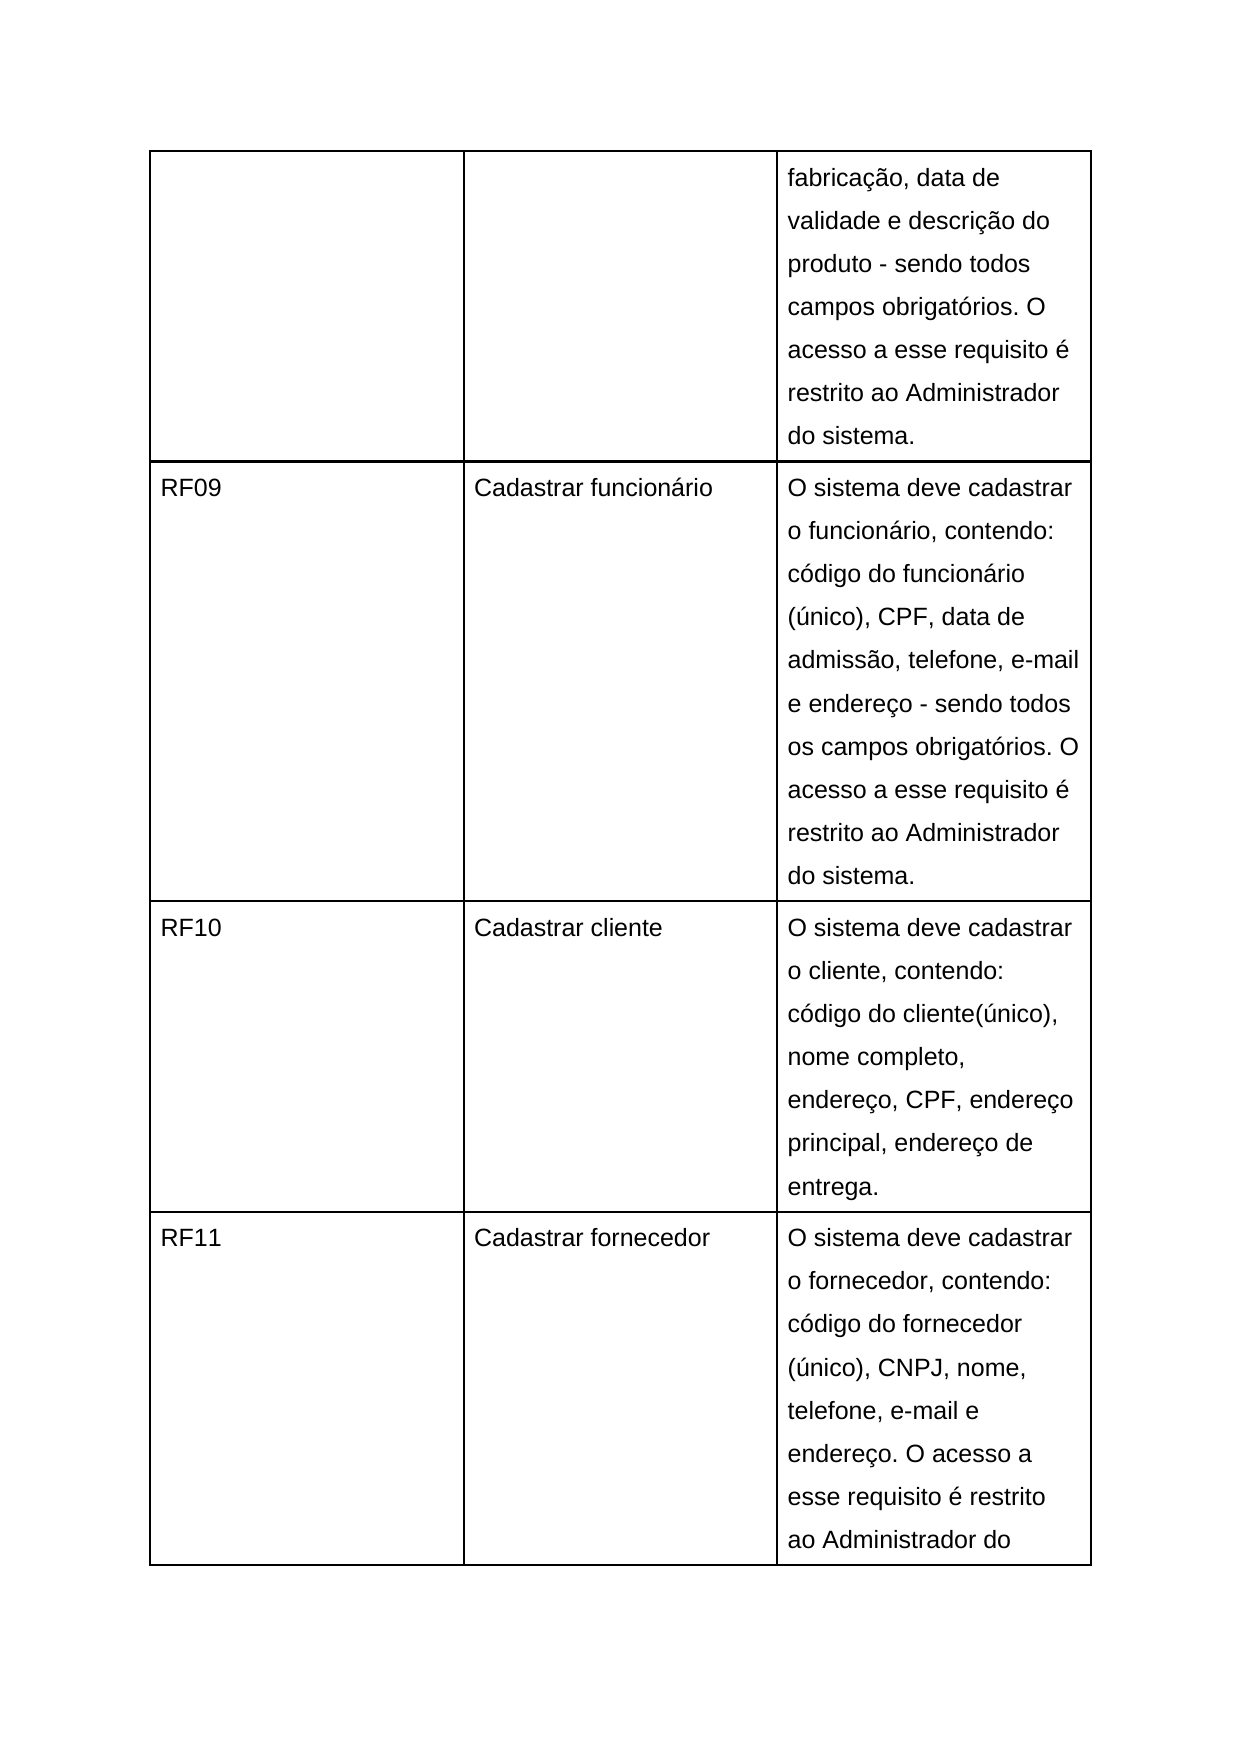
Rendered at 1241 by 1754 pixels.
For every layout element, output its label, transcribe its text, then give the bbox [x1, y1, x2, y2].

table_cell O sistema deve cadastrar o cliente, contendo: código do cliente(único), nome completo, endereço, CPF, endereço principal, endereço de entrega. [778, 902, 1090, 1211]
table_cell [151, 152, 463, 460]
table_cell RF11 [151, 1213, 463, 1564]
table_cell Cadastrar cliente [465, 902, 776, 1211]
table_cell Cadastrar funcionário [465, 463, 776, 900]
table_cell RF09 [151, 463, 463, 900]
table_cell RF10 [151, 902, 463, 1211]
table_cell O sistema deve cadastrar o fornecedor, contendo: código do fornecedor (único), CNPJ, nome, telefone, e-mail e endereço. O acesso a esse requisito é restrito ao Administrador do [778, 1213, 1090, 1564]
table_cell [465, 152, 776, 460]
table_cell fabricação, data de validade e descrição do produto - sendo todos campos obrigatórios. O acesso a esse requisito é restrito ao Administrador do sistema. [778, 152, 1090, 460]
table_cell O sistema deve cadastrar o funcionário, contendo: código do funcionário (único), CPF, data de admissão, telefone, e-mail e endereço - sendo todos os campos obrigatórios. O acesso a esse requisito é restrito ao Administrador do sistema. [778, 463, 1090, 900]
table_cell Cadastrar fornecedor [465, 1213, 776, 1564]
